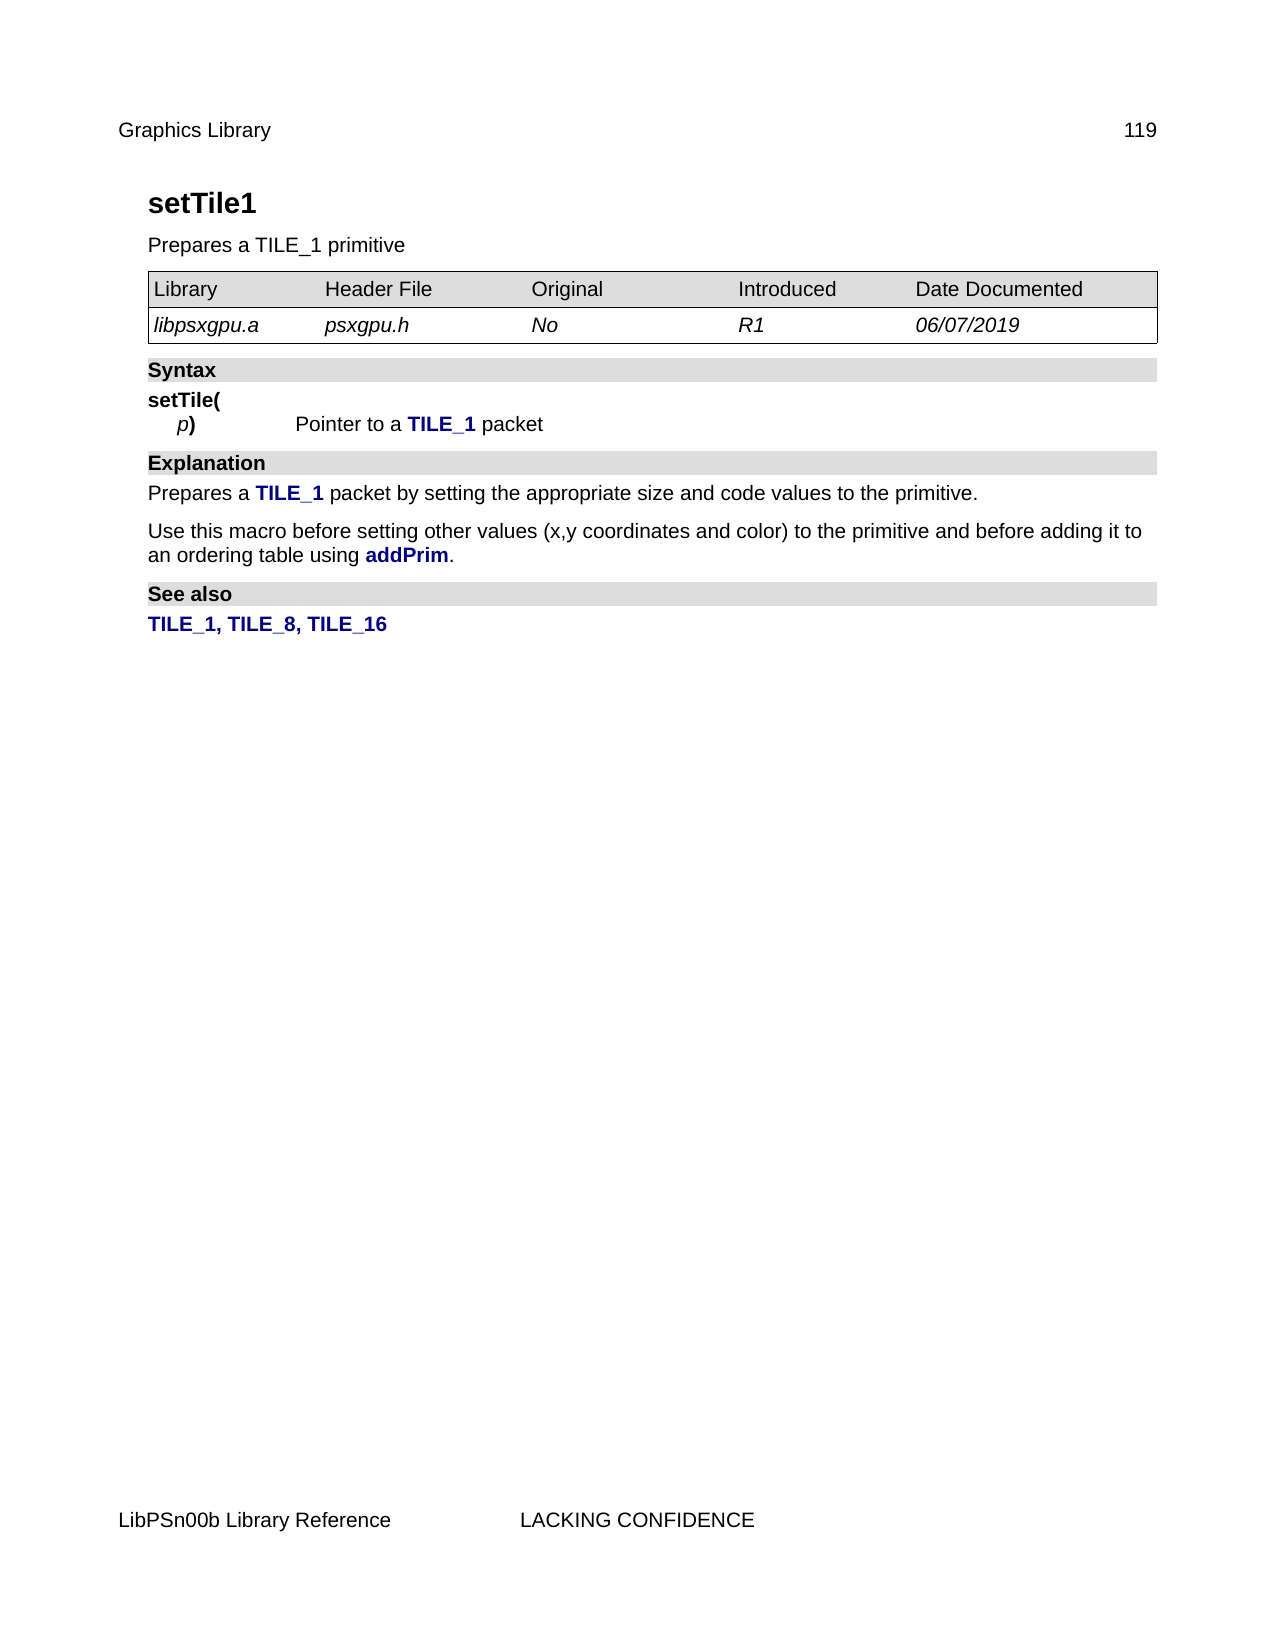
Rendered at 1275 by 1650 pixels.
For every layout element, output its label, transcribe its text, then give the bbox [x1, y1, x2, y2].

text Library Header File Original Introduced Date Documented [149, 272, 1157, 307]
text libpsxgpu.a psxgpu.h No R1 06/07/2019 [149, 308, 1157, 343]
subtitle Syntax [148, 358, 1157, 382]
text Prepares a TILE_1 packet by setting the appropriate size and code values to the primitive. [148, 481, 1157, 504]
subtitle Explanation [148, 451, 1157, 475]
text p) Pointer to a TILE_1 packet [148, 412, 1157, 436]
text TILE_1, TILE_8, TILE_16 [148, 612, 1157, 636]
text Prepares a TILE_1 primitive [148, 232, 1157, 256]
text Use this macro before setting other values (x,y coordinates and color) to the primitive and before adding it to an ordering table using addPrim. [148, 519, 1157, 567]
subtitle setTile1 [148, 186, 1157, 220]
subtitle See also [148, 582, 1157, 606]
text setTile( [148, 388, 1157, 412]
